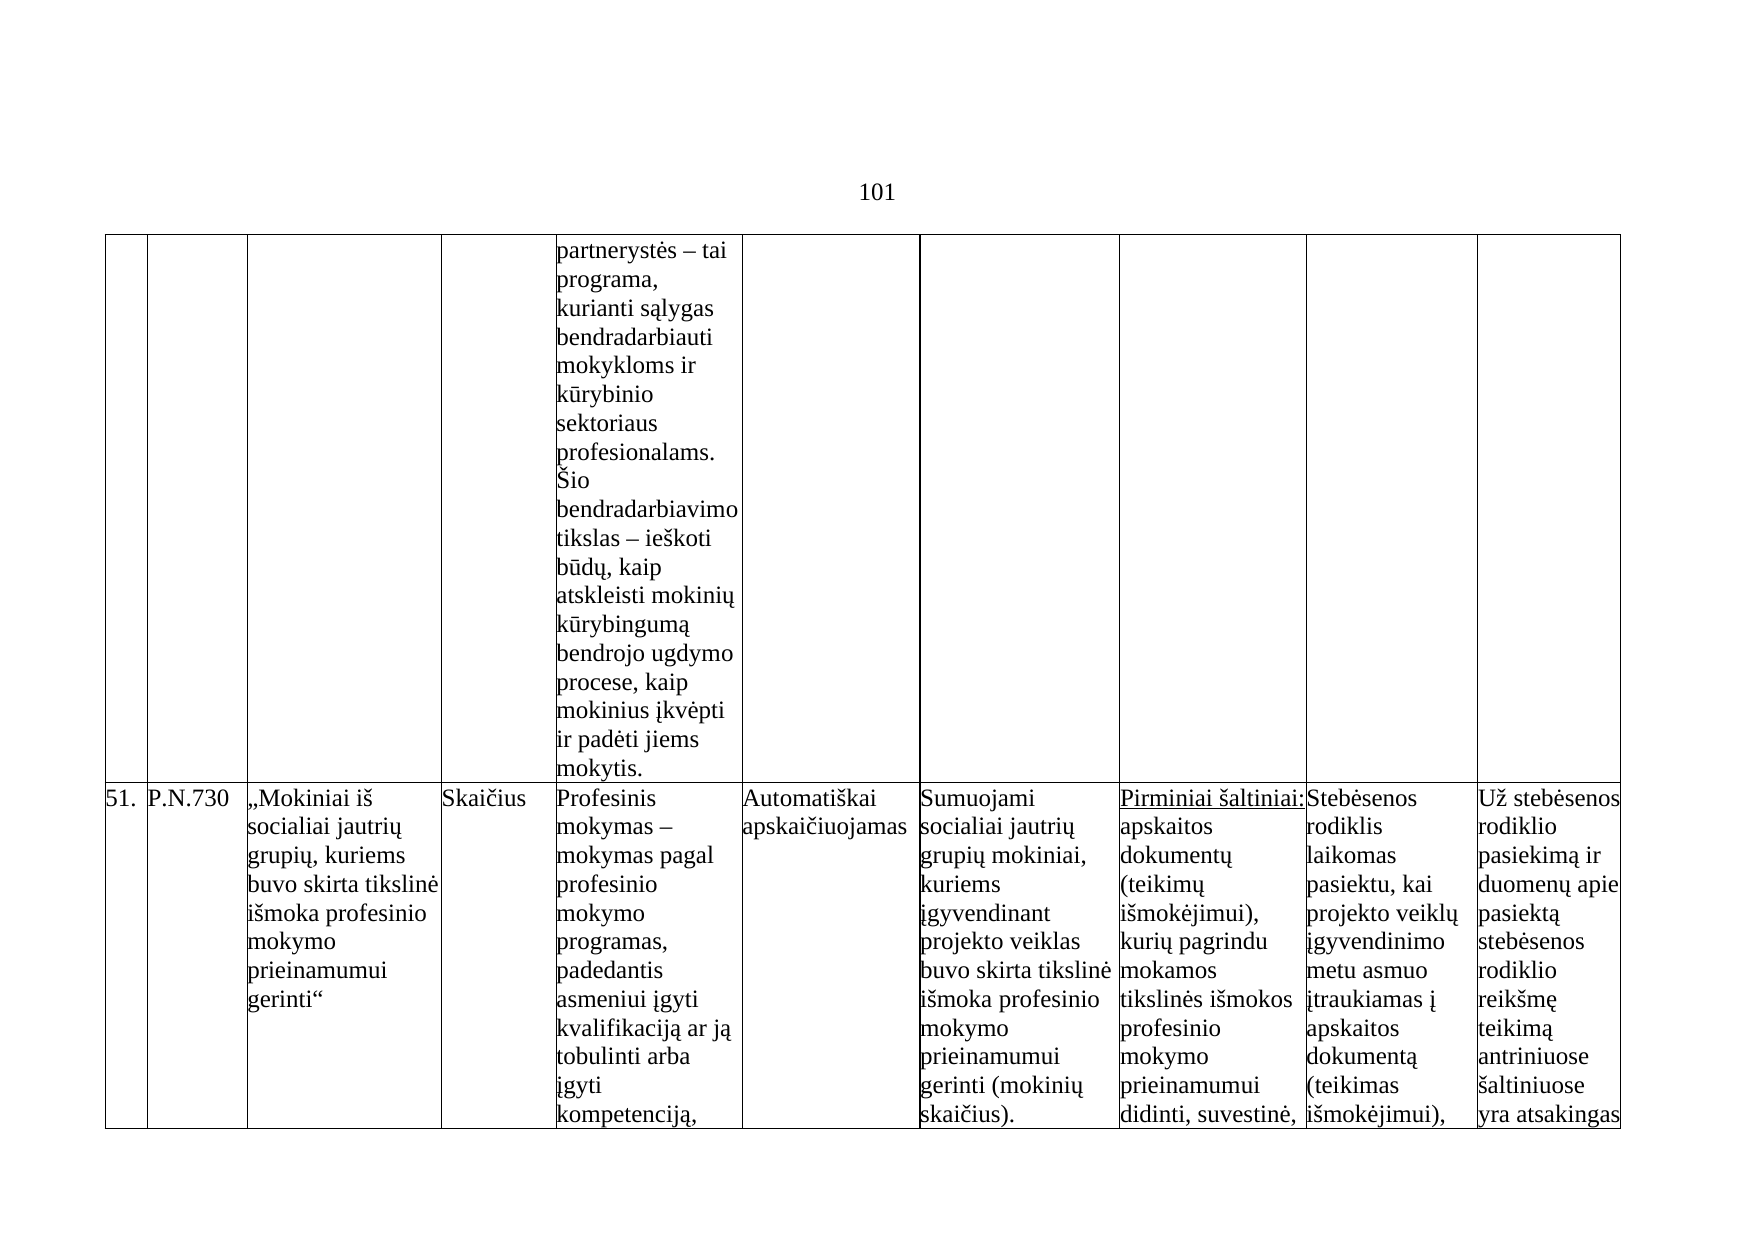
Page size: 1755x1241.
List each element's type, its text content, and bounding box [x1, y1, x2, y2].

table_cell Už stebėsenos rodiklio pasiekimą ir duomenų apie pasiektą stebėsenos rodiklio reikšmę teikimą antriniuose šaltiniuose yra atsakingas [1478, 783, 1620, 1128]
table_cell Sumuojami socialiai jautrių grupių mokiniai, kuriems įgyvendinant projekto veiklas buvo skirta tikslinė išmoka profesinio mokymo prieinamumui gerinti (mokinių skaičius). [921, 783, 1119, 1128]
table_cell [248, 235, 441, 782]
table_cell Profesinis mokymas – mokymas pagal profesinio mokymo programas, padedantis asmeniui įgyti kvalifikaciją ar ją tobulinti arba įgyti kompetenciją, [557, 783, 742, 1128]
table_cell [1307, 235, 1477, 782]
table_cell [442, 235, 556, 782]
table_cell [106, 235, 147, 782]
table_cell P.N.730 [148, 783, 247, 1128]
table_cell Skaičius [442, 783, 556, 1128]
table_cell [921, 235, 1119, 782]
table_cell 51. [106, 783, 147, 1128]
table_cell [1478, 235, 1620, 782]
table_cell [743, 235, 919, 782]
table_cell Pirminiai šaltiniai: apskaitos dokumentų (teikimų išmokėjimui), kurių pagrindu mokamos tikslinės išmokos profesinio mokymo prieinamumui didinti, suvestinė, [1120, 783, 1306, 1128]
table_cell [1120, 235, 1306, 782]
table_cell Stebėsenos rodiklis laikomas pasiektu, kai projekto veiklų įgyvendinimo metu asmuo įtraukiamas į apskaitos dokumentą (teikimas išmokėjimui), [1307, 783, 1477, 1128]
table_cell „Mokiniai iš socialiai jautrių grupių, kuriems buvo skirta tikslinė išmoka profesinio mokymo prieinamumui gerinti“ [248, 783, 441, 1128]
table_cell partnerystės – tai programa, kurianti sąlygas bendradarbiauti mokykloms ir kūrybinio sektoriaus profesionalams. Šio bendradarbiavimo tikslas – ieškoti būdų, kaip atskleisti mokinių kūrybingumą bendrojo ugdymo procese, kaip mokinius įkvėpti ir padėti jiems mokytis. [557, 235, 742, 782]
table_cell [148, 235, 247, 782]
table_cell Automatiškai apskaičiuojamas [743, 783, 919, 1128]
